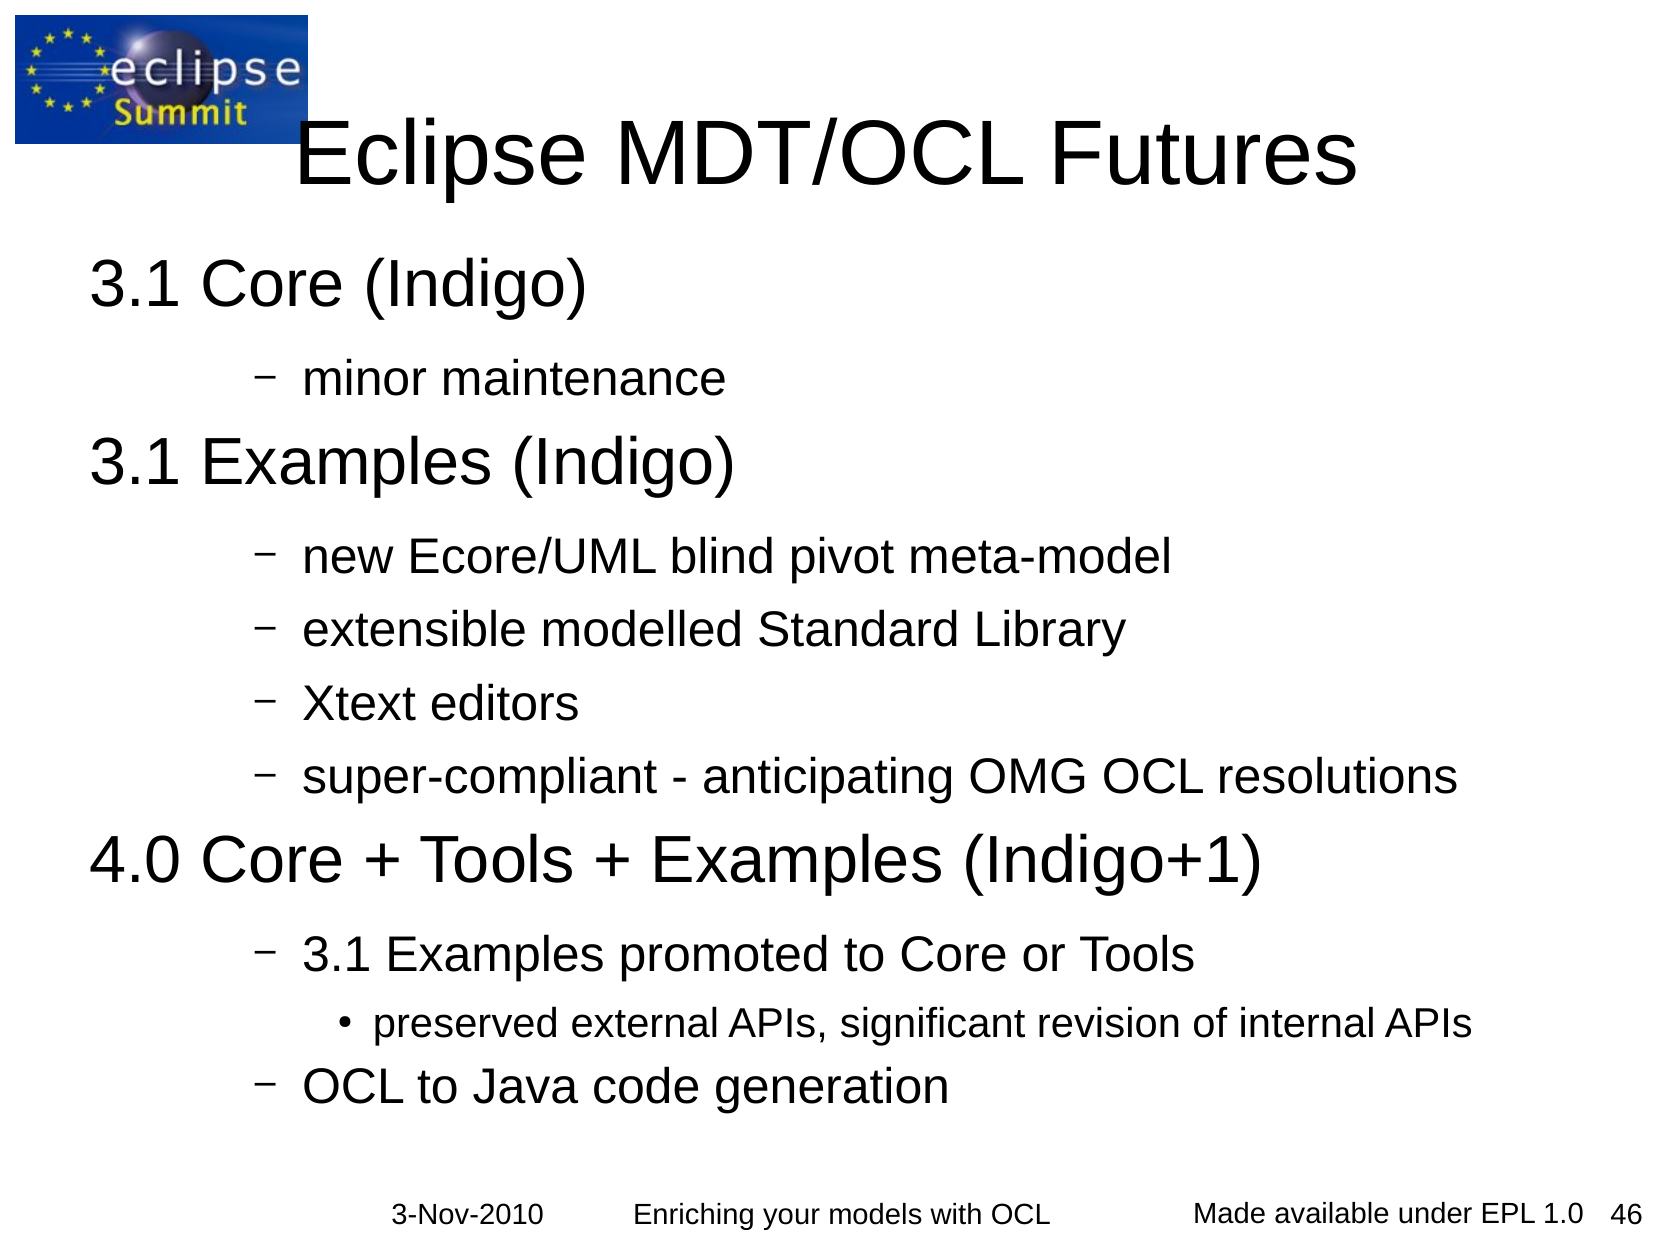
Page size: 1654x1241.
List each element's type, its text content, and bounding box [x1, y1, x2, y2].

picture [15, 15, 308, 144]
list 3.1 Core (Indigo) minor maintenance 3.1 Examples (Indigo) new Ecore/UML blind pivot meta-model extensible modelled Standard Library Xtext editors super-compliant - anticipating OMG OCL resolutions 4.0 Core + Tools + Examples (Indigo+1) 3.1 Examples promoted to Core or Tools preserved external APIs, significant revision of internal APIs OCL to Java code generation [89, 245, 1578, 1115]
title Eclipse MDT/OCL Futures [82, 56, 1571, 250]
